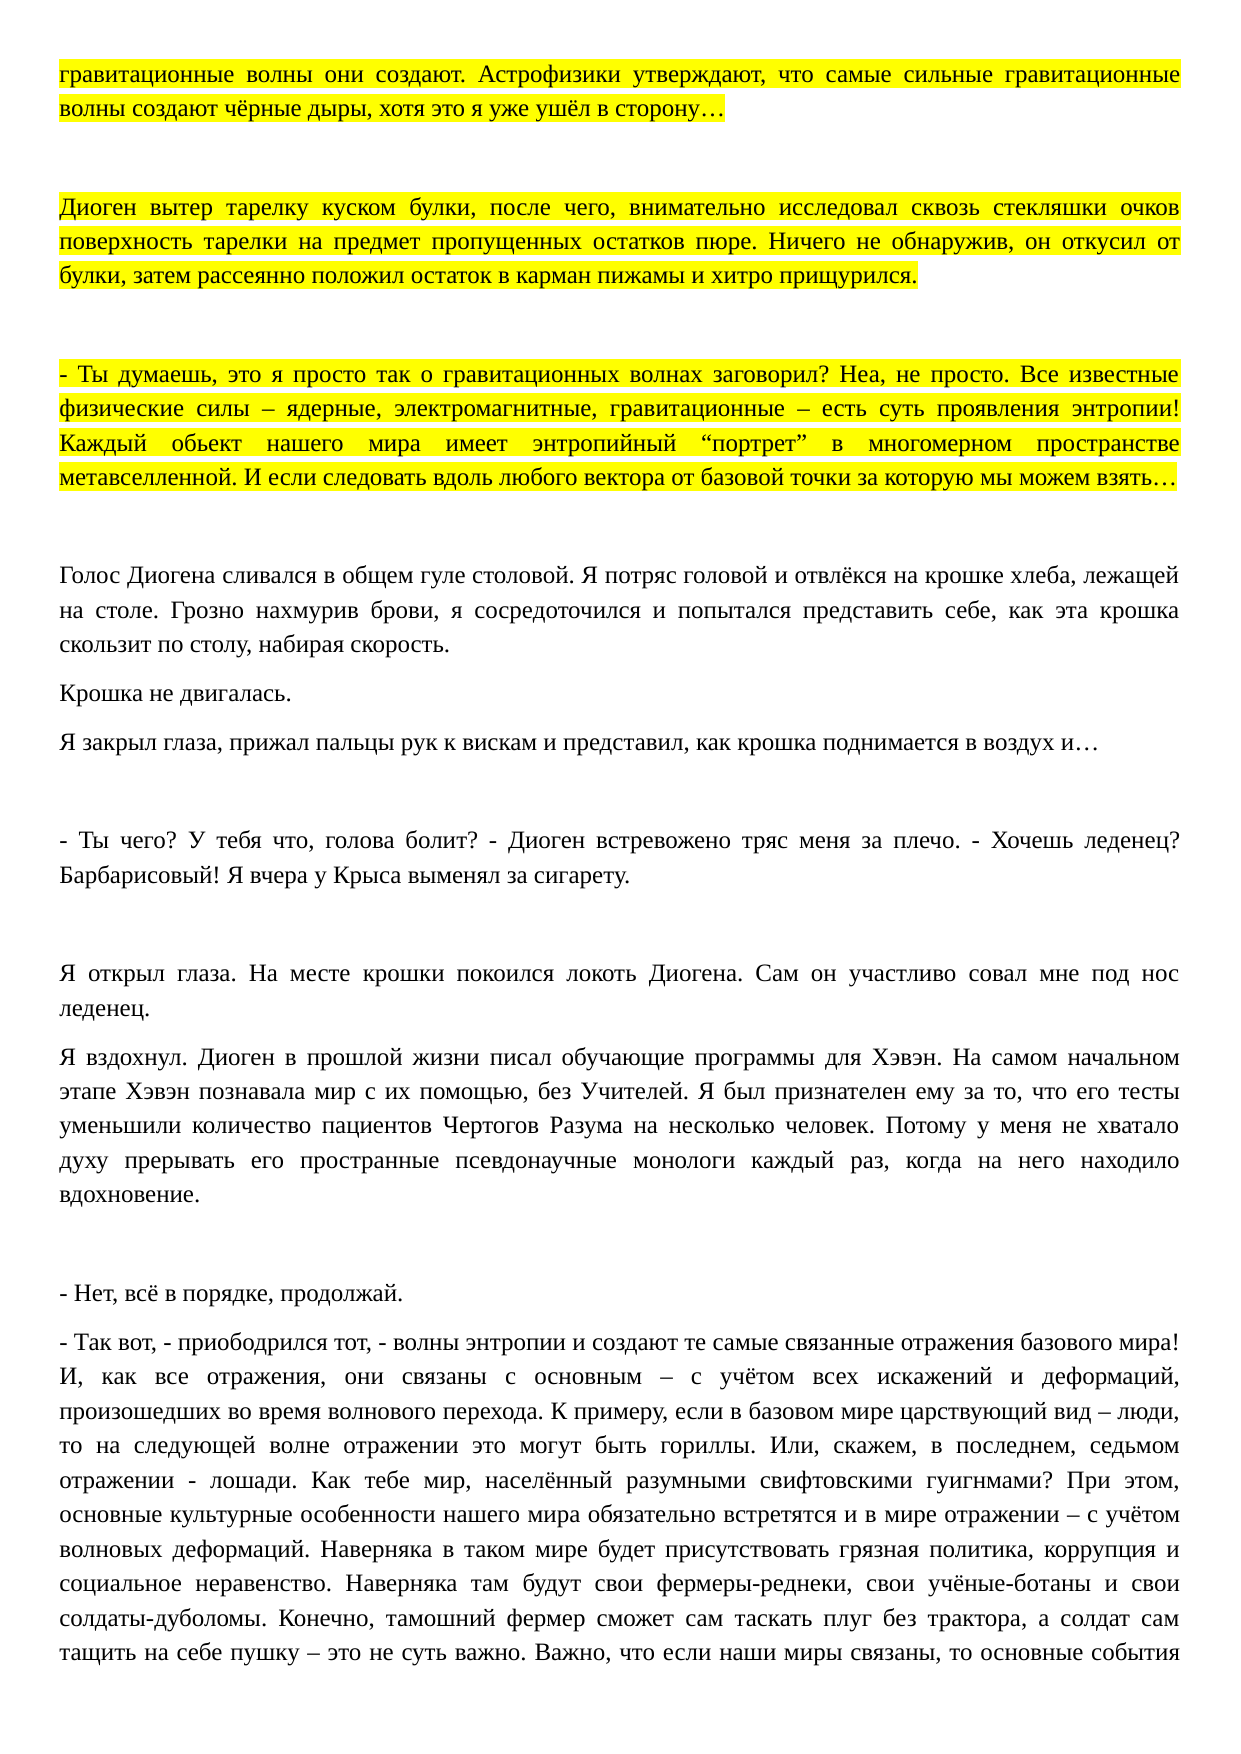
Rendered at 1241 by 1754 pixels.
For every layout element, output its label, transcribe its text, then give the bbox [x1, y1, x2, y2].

text Диоген вытер тарелку куском булки, после чего, внимательно исследовал сквозь стекляшки очков поверхность тарелки на предмет пропущенных остатков пюре. Ничего не обнаружив, он откусил от булки, затем рассеянно положил остаток в карман пижамы и хитро прищурился. [59, 192, 1181, 289]
text Я закрыл глаза, прижал пальцы рук к вискам и представил, как крошка поднимается в воздух и… [59, 727, 1181, 756]
text Я открыл глаза. На месте крошки покоился локоть Диогена. Сам он участливо совал мне под нос леденец. [59, 958, 1181, 1021]
text - Ты думаешь, это я просто так о гравитационных волнах заговорил? Неа, не просто. Все известные физические силы – ядерные, электромагнитные, гравитационные – есть суть проявления энтропии! Каждый обьект нашего мира имеет энтропийный “портрет” в многомерном пространстве метавселленной. И если следовать вдоль любого вектора от базовой точки за которую мы можем взять… [59, 359, 1181, 491]
text - Нет, всё в порядке, продолжай. [59, 1278, 1181, 1306]
text Голос Диогена сливался в общем гуле столовой. Я потряс головой и отвлёкся на крошке хлеба, лежащей на столе. Грозно нахмурив брови, я сосредоточился и попытался представить себе, как эта крошка скользит по столу, набирая скорость. [59, 560, 1181, 658]
text гравитационные волны они создают. Астрофизики утверждают, что самые сильные гравитационные волны создают чёрные дыры, хотя это я уже ушёл в сторону… [59, 59, 1181, 122]
text Крошка не двигалась. [59, 678, 1181, 707]
text - Так вот, - приободрился тот, - волны энтропии и создают те самые связанные отражения базового мира! И, как все отражения, они связаны с основным – с учётом всех искажений и деформаций, произошедших во время волнового перехода. К примеру, если в базовом мире царствующий вид – люди, то на следующей волне отражении это могут быть гориллы. Или, скажем, в последнем, седьмом отражении - лошади. Как тебе мир, населённый разумными свифтовскими гуигнмами? При этом, основные культурные особенности нашего мира обязательно встретятся и в мире отражении – с учётом волновых деформаций. Наверняка в таком мире будет присутствовать грязная политика, коррупция и социальное неравенство. Наверняка там будут свои фермеры-реднеки, свои учёные-ботаны и свои солдаты-дуболомы. Конечно, тамошний фермер сможет сам таскать плуг без трактора, а солдат сам тащить на себе пушку – это не суть важно. Важно, что если наши миры связаны, то основные события [59, 1327, 1181, 1666]
text Я вздохнул. Диоген в прошлой жизни писал обучающие программы для Хэвэн. На самом начальном этапе Хэвэн познавала мир с их помощью, без Учителей. Я был признателен ему за то, что его тесты уменьшили количество пациентов Чертогов Разума на несколько человек. Потому у меня не хватало духу прерывать его пространные псевдонаучные монологи каждый раз, когда на него находило вдохновение. [59, 1042, 1181, 1208]
text - Ты чего? У тебя что, голова болит? - Диоген встревожено тряс меня за плечо. - Хочешь леденец? Барбарисовый! Я вчера у Крыса выменял за сигарету. [59, 826, 1181, 889]
